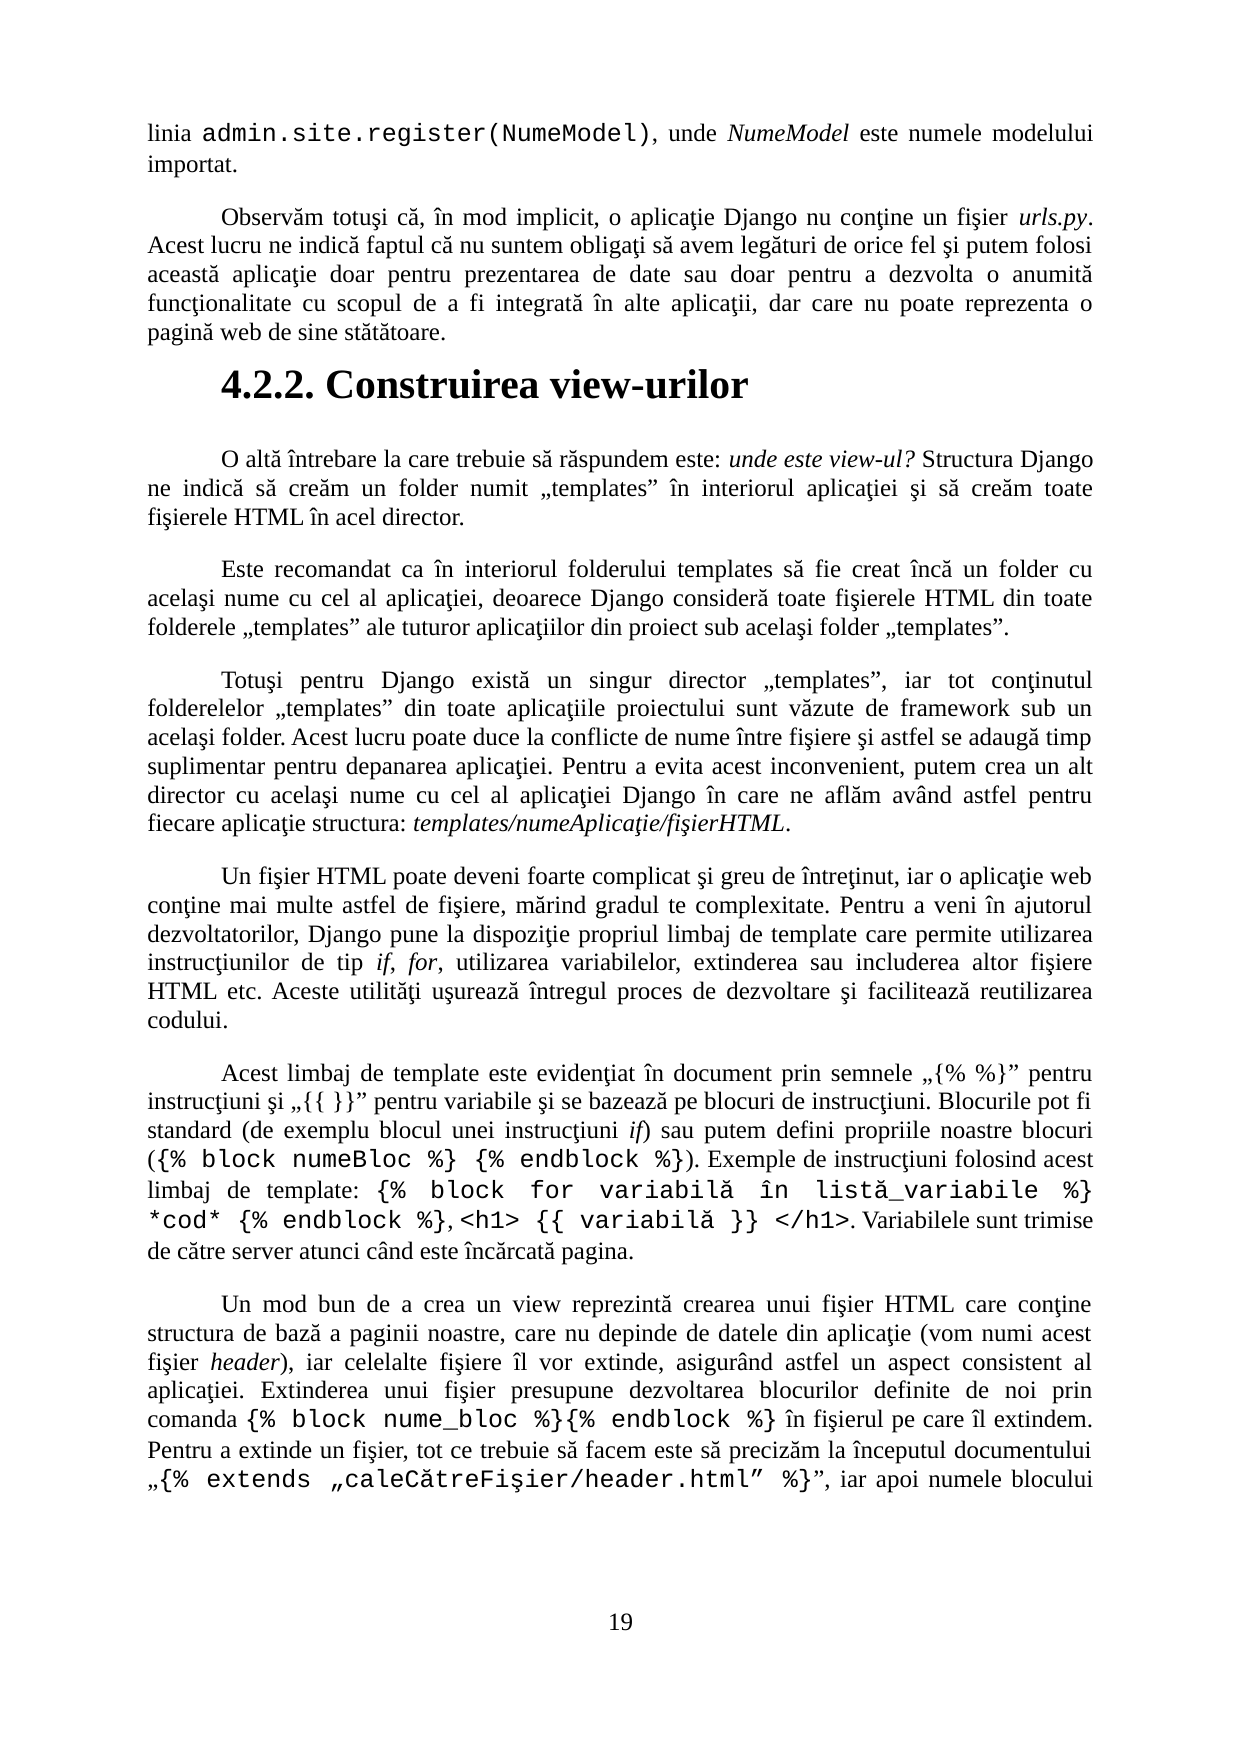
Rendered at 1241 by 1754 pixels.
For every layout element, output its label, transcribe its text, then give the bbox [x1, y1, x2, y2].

text Un mod bun de a crea un view reprezintă crearea unui fişier HTML care conţine structura de bază a paginii noastre, care nu depinde de datele din aplicaţie (vom numi acest fişier header), iar celelalte fişiere îl vor extinde, asigurând astfel un aspect consistent al aplicaţiei. Extinderea unui fişier presupune dezvoltarea blocurilor definite de noi prin comanda {% block nume_bloc %}{% endblock %} în fişierul pe care îl extindem. Pentru a extinde un fişier, tot ce trebuie să facem este să precizăm la începutul documentului „{% extends „caleCătreFişier/header.html” %}”, iar apoi numele blocului [147, 1289, 1093, 1494]
text Un fişier HTML poate deveni foarte complicat şi greu de întreţinut, iar o aplicaţie web conţine mai multe astfel de fişiere, mărind gradul te complexitate. Pentru a veni în ajutorul dezvoltatorilor, Django pune la dispoziţie propriul limbaj de template care permite utilizarea instrucţiunilor de tip if, for, utilizarea variabilelor, extinderea sau includerea altor fişiere HTML etc. Aceste utilităţi uşurează întregul proces de dezvoltare şi facilitează reutilizarea codului. [147, 861, 1093, 1034]
text Este recomandat ca în interiorul folderului templates să fie creat încă un folder cu acelaşi nume cu cel al aplicaţiei, deoarece Django consideră toate fişierele HTML din toate folderele „templates” ale tuturor aplicaţiilor din proiect sub acelaşi folder „templates”. [147, 554, 1093, 641]
text linia admin.site.register(NumeModel), unde NumeModel este numele modelului importat. [147, 118, 1093, 178]
text O altă întrebare la care trebuie să răspundem este: unde este view-ul? Structura Django ne indică să creăm un folder numit „templates” în interiorul aplicaţiei şi să creăm toate fişierele HTML în acel director. [147, 444, 1093, 531]
text Observăm totuşi că, în mod implicit, o aplicaţie Django nu conţine un fişier urls.py. Acest lucru ne indică faptul că nu suntem obligaţi să avem legături de orice fel şi putem folosi această aplicaţie doar pentru prezentarea de date sau doar pentru a dezvolta o anumită funcţionalitate cu scopul de a fi integrată în alte aplicaţii, dar care nu poate reprezenta o pagină web de sine stătătoare. [147, 202, 1093, 345]
subtitle 4.2.2. Construirea view-urilor [147, 360, 1093, 408]
text Acest limbaj de template este evidenţiat în document prin semnele „{% %}” pentru instrucţiuni şi „{{ }}” pentru variabile şi se bazează pe blocuri de instrucţiuni. Blocurile pot fi standard (de exemplu blocul unei instrucţiuni if) sau putem defini propriile noastre blocuri ({% block numeBloc %} {% endblock %}). Exemple de instrucţiuni folosind acest limbaj de template: {% block for variabilă în listă_variabile %} *cod* {% endblock %}, <h1> {{ variabilă }} </h1>. Variabilele sunt trimise de către server atunci când este încărcată pagina. [147, 1058, 1093, 1265]
text Totuşi pentru Django există un singur director „templates”, iar tot conţinutul folderelelor „templates” din toate aplicaţiile proiectului sunt văzute de framework sub un acelaşi folder. Acest lucru poate duce la conflicte de nume între fişiere şi astfel se adaugă timp suplimentar pentru depanarea aplicaţiei. Pentru a evita acest inconvenient, putem crea un alt director cu acelaşi nume cu cel al aplicaţiei Django în care ne aflăm având astfel pentru fiecare aplicaţie structura: templates/numeAplicaţie/fişierHTML. [147, 665, 1093, 837]
